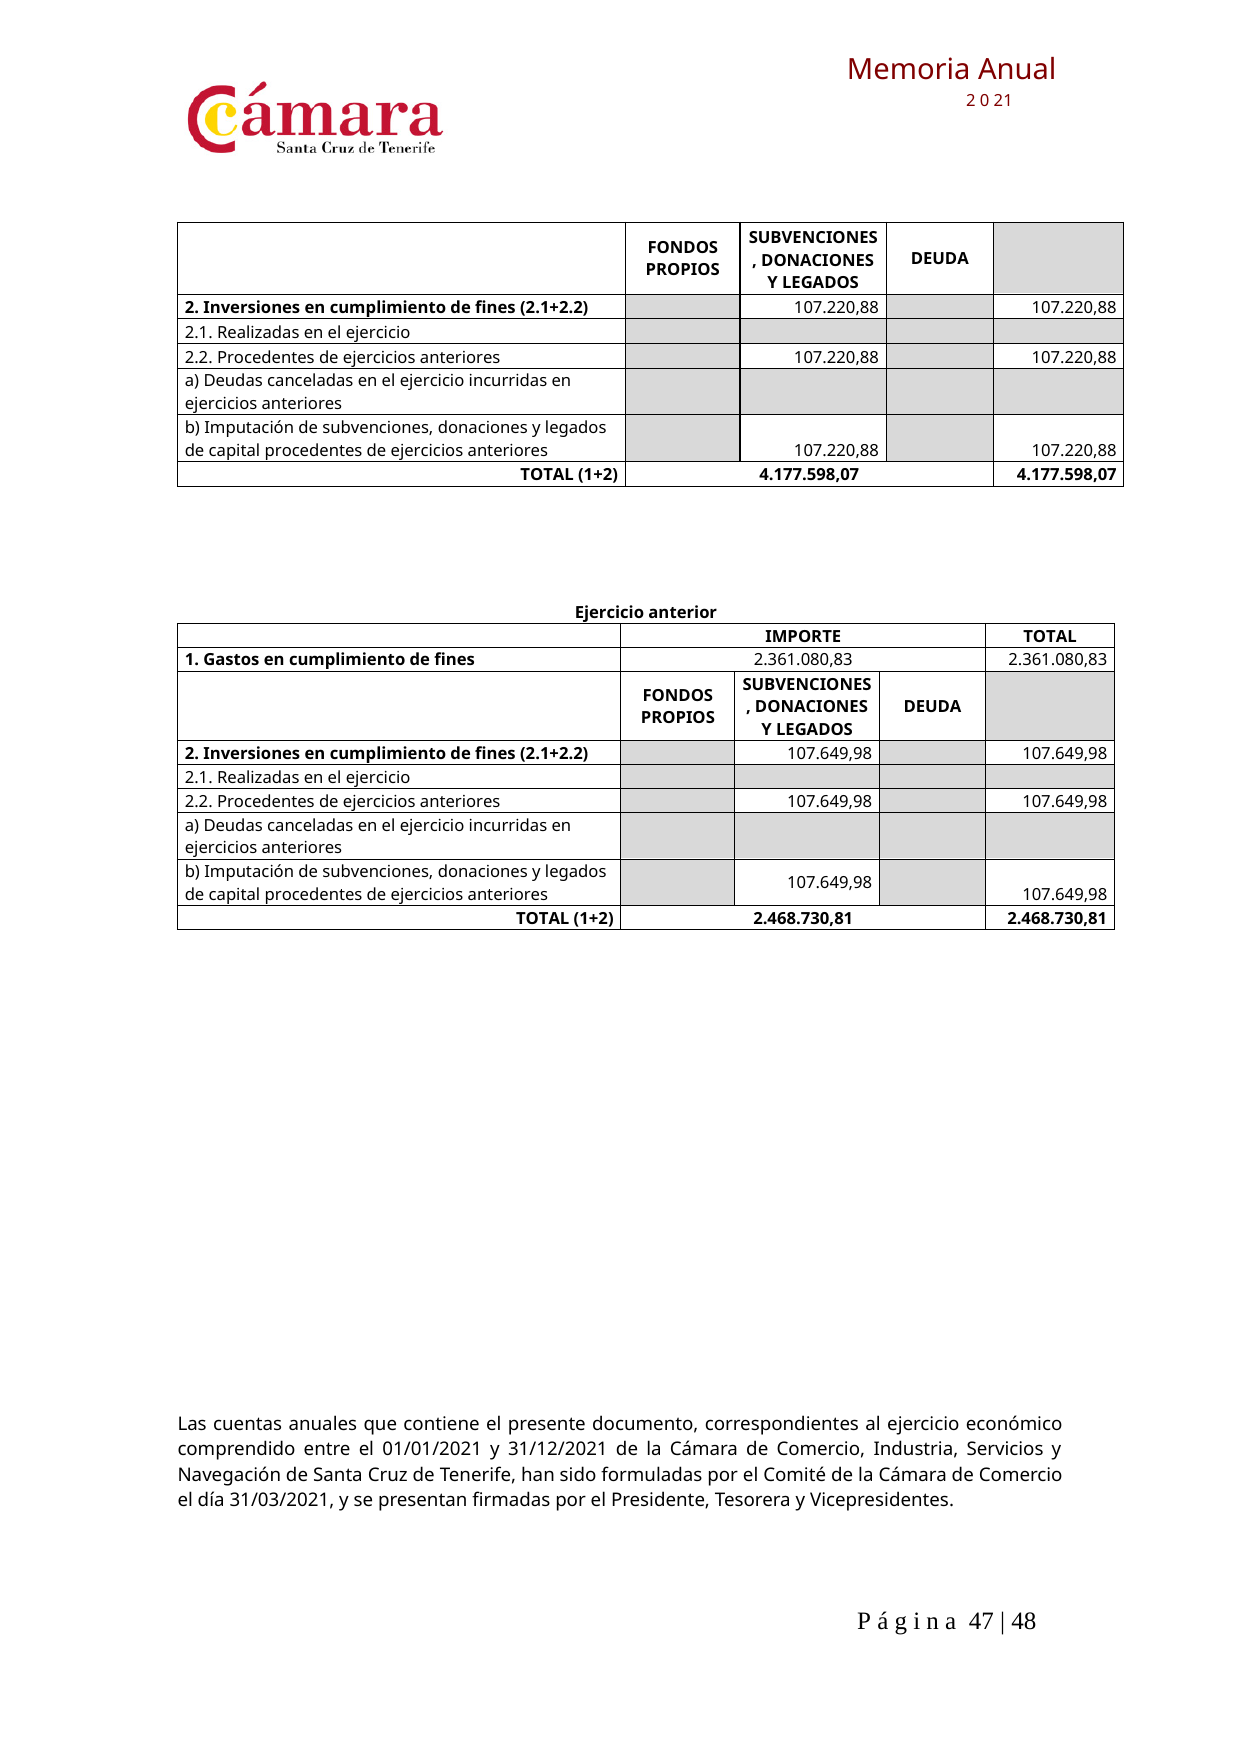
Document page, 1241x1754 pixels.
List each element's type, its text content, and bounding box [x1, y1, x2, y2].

table_header [658, 1523, 1063, 1599]
table_cell IMPORTE [621, 624, 985, 647]
table_cell 2.361.080,83 [621, 648, 985, 671]
table_cell 4.177.598,07 [626, 462, 993, 486]
table_cell [986, 813, 1114, 858]
table_cell 107.649,98 [986, 789, 1114, 812]
table_cell TOTAL [986, 624, 1114, 647]
table_cell [735, 813, 879, 858]
table_cell FONDOS PROPIOS [621, 672, 734, 740]
table_cell [880, 765, 985, 788]
table_cell 107.220,88 [741, 415, 886, 461]
table_cell [994, 369, 1123, 414]
table_cell [1115, 671, 1124, 740]
table_cell [1115, 623, 1124, 647]
table_cell 1. Gastos en cumplimiento de fines [178, 648, 620, 671]
table_cell [1115, 740, 1124, 764]
table_cell [887, 319, 993, 343]
table_cell 2. Inversiones en cumplimiento de fines (2.1+2.2) [178, 741, 620, 764]
table_cell 2.2. Procedentes de ejercicios anteriores [178, 344, 625, 368]
table_cell 2.468.730,81 [621, 906, 985, 929]
table_cell [1115, 788, 1124, 812]
table_cell a) Deudas canceladas en el ejercicio incurridas en ejercicios anteriores [178, 369, 625, 414]
table_cell 107.649,98 [735, 741, 879, 764]
table_cell [880, 789, 985, 812]
table_cell 2. Inversiones en cumplimiento de fines (2.1+2.2) [178, 295, 625, 318]
table_cell [1115, 812, 1124, 858]
table_cell [1115, 905, 1124, 929]
table_cell [178, 624, 620, 647]
table_cell 2.2. Procedentes de ejercicios anteriores [178, 789, 620, 812]
table_cell [621, 813, 734, 858]
table_cell [1115, 859, 1124, 905]
table_cell 107.220,88 [994, 344, 1123, 368]
table_cell [621, 765, 734, 788]
table_cell [887, 369, 993, 414]
table_cell [986, 765, 1114, 788]
table_header [252, 1523, 658, 1599]
table_cell [626, 344, 739, 368]
table_cell [880, 741, 985, 764]
table_cell DEUDA [887, 223, 993, 293]
table_cell [741, 319, 886, 343]
table_cell 4.177.598,07 [994, 462, 1123, 486]
table_cell b) Imputación de subvenciones, donaciones y legados de capital procedentes de ejercicios anteriores [178, 415, 625, 461]
table_cell FONDOS PROPIOS [626, 223, 739, 293]
table_cell [1115, 764, 1124, 788]
table_cell Ejercicio anterior [177, 487, 1114, 623]
table_cell [880, 813, 985, 858]
table_cell 107.649,98 [735, 860, 879, 905]
table_cell 107.220,88 [741, 344, 886, 368]
table_cell [880, 860, 985, 905]
table_cell [626, 369, 739, 414]
table_cell [887, 415, 993, 461]
table_cell [621, 741, 734, 764]
table_cell 2.468.730,81 [986, 906, 1114, 929]
table_cell [887, 344, 993, 368]
table_cell [621, 789, 734, 812]
table_cell [626, 415, 739, 461]
table_cell SUBVENCIONES, DONACIONES Y LEGADOS [735, 672, 879, 740]
table_cell 107.220,88 [994, 415, 1123, 461]
table_cell [994, 223, 1123, 293]
table_cell DEUDA [880, 672, 985, 740]
table_cell 107.220,88 [994, 295, 1123, 318]
table_cell [994, 319, 1123, 343]
table_cell [626, 319, 739, 343]
table_cell 2.1. Realizadas en el ejercicio [178, 765, 620, 788]
table_cell [741, 369, 886, 414]
table_cell 2.1. Realizadas en el ejercicio [178, 319, 625, 343]
table_cell a) Deudas canceladas en el ejercicio incurridas en ejercicios anteriores [178, 813, 620, 858]
table_cell b) Imputación de subvenciones, donaciones y legados de capital procedentes de ejercicios anteriores [178, 860, 620, 905]
table_cell [178, 672, 620, 740]
table_cell SUBVENCIONES, DONACIONES Y LEGADOS [741, 223, 886, 293]
table_cell 107.649,98 [735, 789, 879, 812]
table_cell 107.649,98 [986, 741, 1114, 764]
table_cell 107.649,98 [986, 860, 1114, 905]
table_cell [621, 860, 734, 905]
table_cell 107.220,88 [741, 295, 886, 318]
table_cell [735, 765, 879, 788]
table_cell [178, 223, 625, 293]
text Las cuentas anuales que contiene el presente documento, correspondientes al ejercicio económico comprendido entre el 01/01/2021 y 31/12/2021 de la Cámara de Comercio, Industria, Servicios y Navegación de Santa Cruz de Tenerife, han sido formuladas por el Comité de la Cámara de Comercio el día 31/03/2021, y se presentan firmadas por el Presidente, Tesorera y Vicepresidentes. [177, 1410, 1063, 1512]
table_cell [986, 672, 1114, 740]
table_cell [626, 295, 739, 318]
table_cell TOTAL (1+2) [178, 462, 625, 486]
table_cell 2.361.080,83 [986, 648, 1114, 671]
table_cell TOTAL (1+2) [178, 906, 620, 929]
table_cell [1115, 647, 1124, 671]
table_cell [1114, 487, 1124, 623]
table_cell [887, 295, 993, 318]
